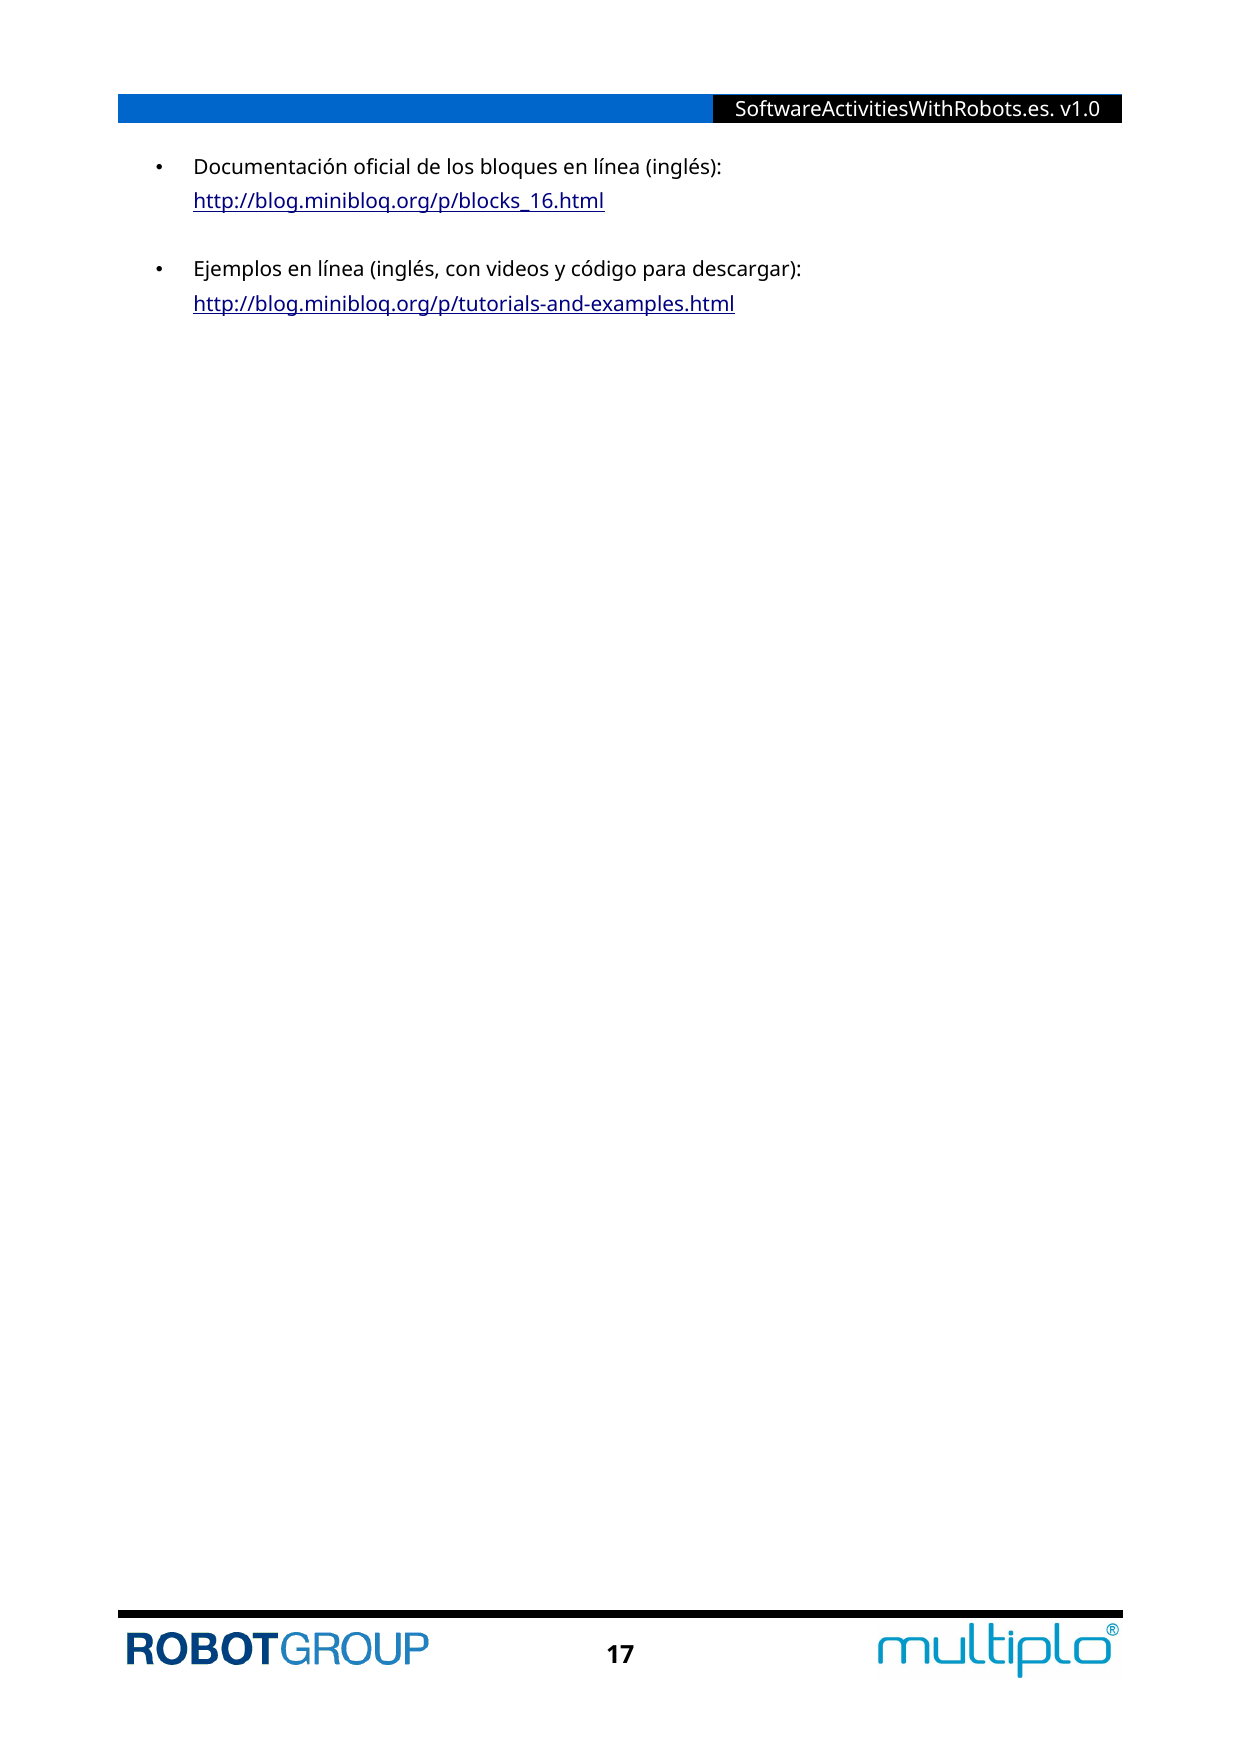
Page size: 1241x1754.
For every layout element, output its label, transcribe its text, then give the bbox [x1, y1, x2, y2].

picture [118, 1622, 434, 1673]
list Ejemplos en línea (inglés, con videos y código para descargar): http://blog.minibloq.org/p/tutorials-and-examples.html [156, 254, 1122, 317]
list Documentación oficial de los bloques en línea (inglés): http://blog.minibloq.org/p/blocks_16.html [156, 152, 1122, 215]
picture [877, 1622, 1123, 1679]
